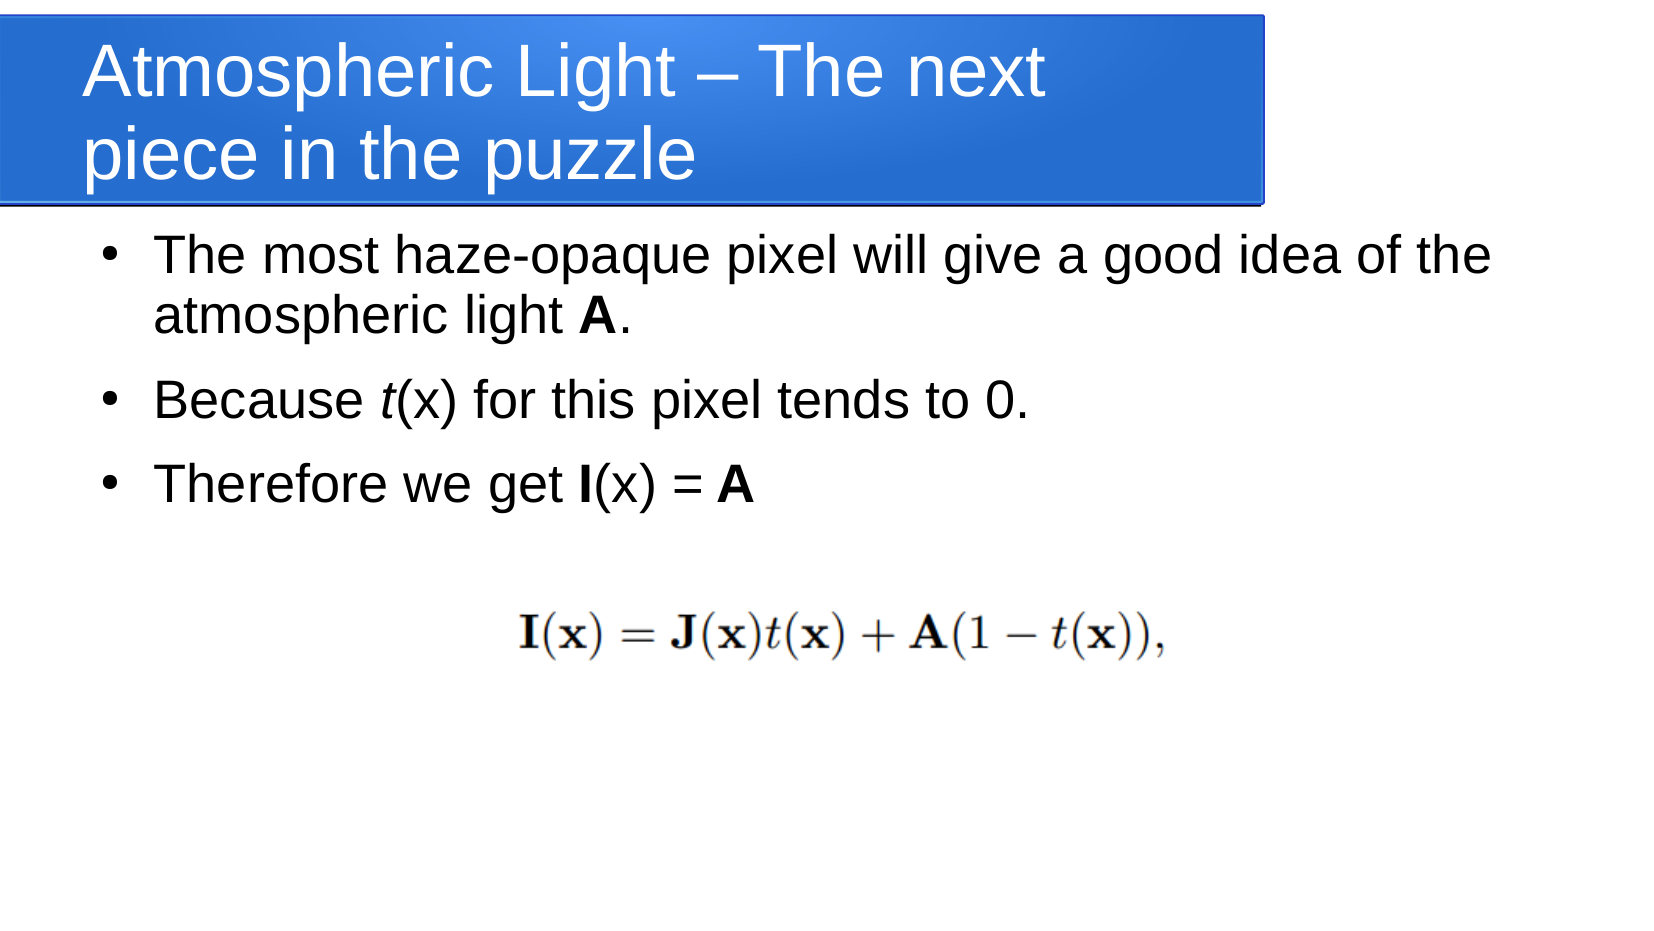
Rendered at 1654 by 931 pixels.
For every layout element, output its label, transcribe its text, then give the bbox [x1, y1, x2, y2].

title Atmospheric Light – The next piece in the puzzle [82, 29, 1235, 196]
list The most haze-opaque pixel will give a good idea of the atmospheric light A. Because t(x) for this pixel tends to 0. Therefore we get I(x) = A [82, 224, 1571, 764]
picture [459, 555, 1208, 694]
